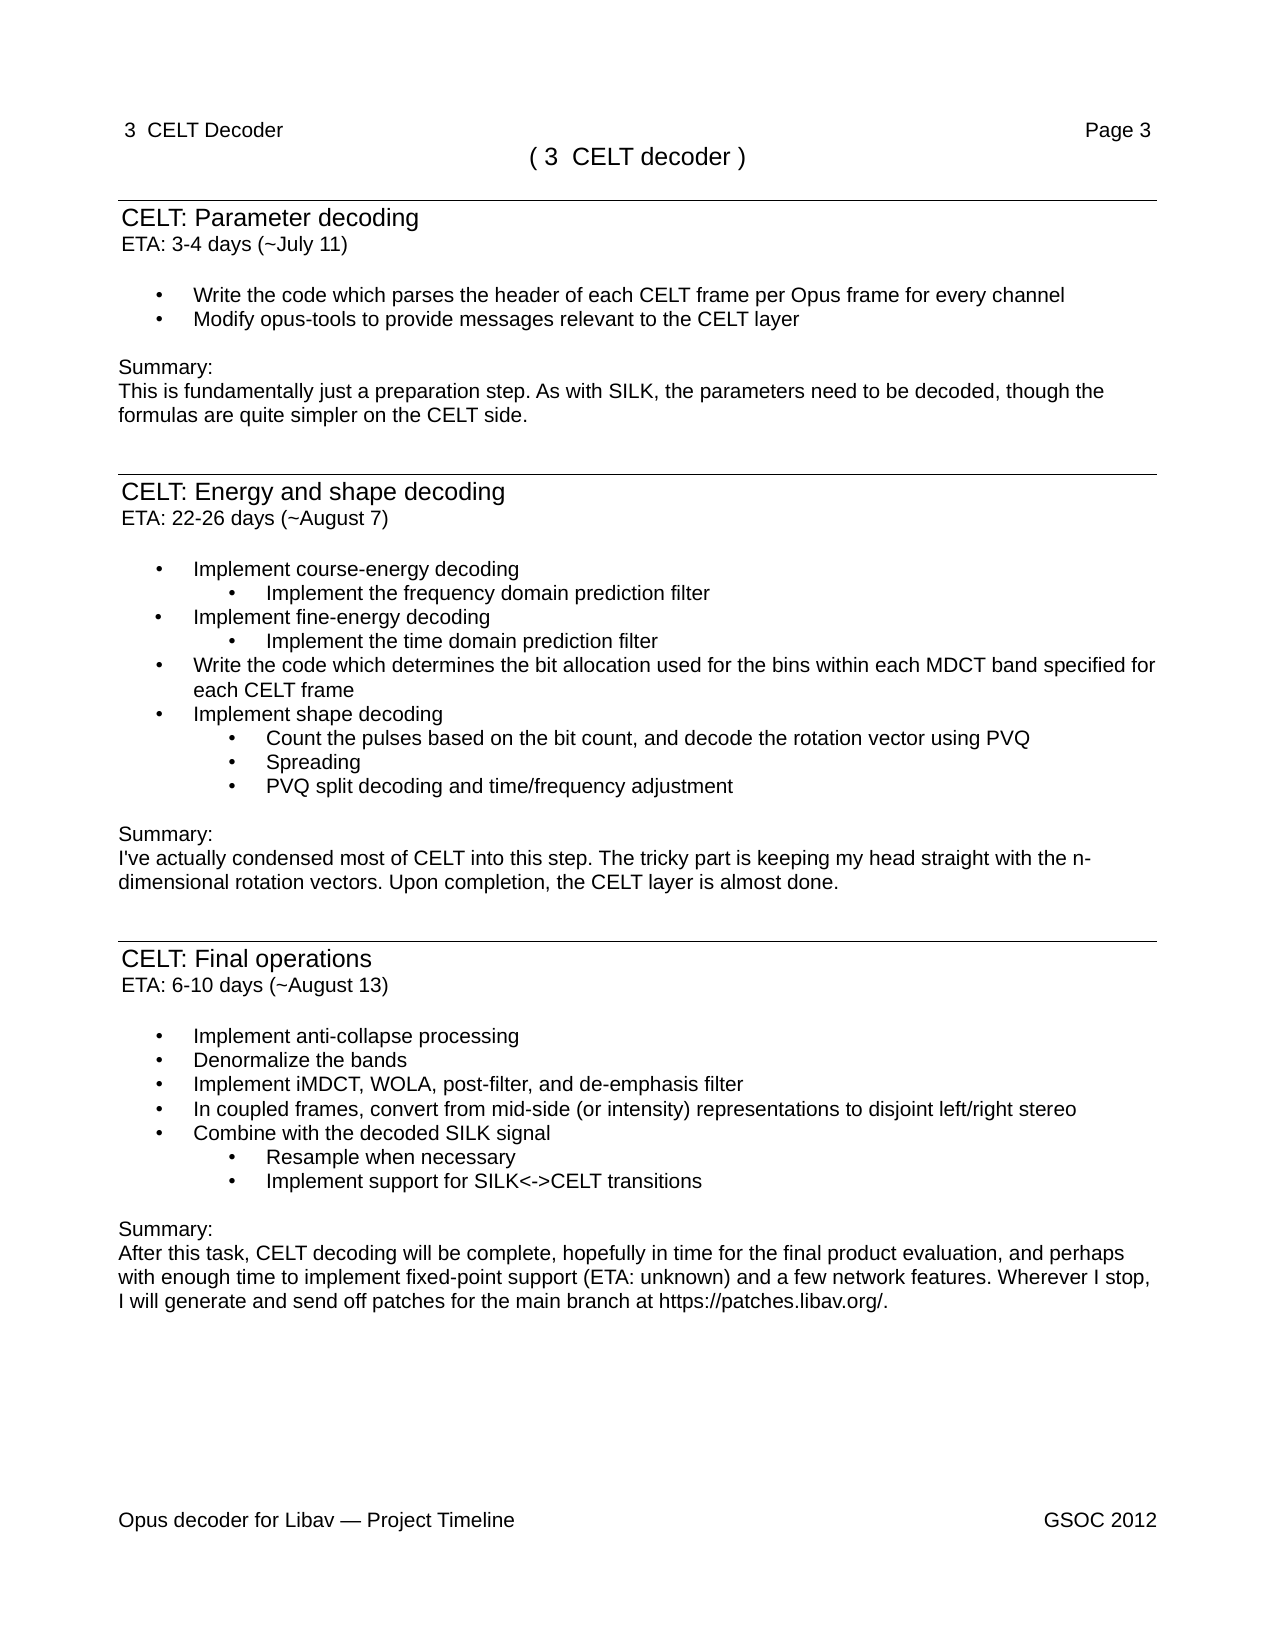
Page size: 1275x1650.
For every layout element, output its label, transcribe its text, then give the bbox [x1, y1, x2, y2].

text Summary: [118, 354, 1157, 378]
text ETA: 3-4 days (~July 11) [118, 228, 1157, 255]
text CELT: Parameter decoding [118, 201, 1157, 228]
table_header 3 CELT Decoder [118, 118, 637, 142]
table_header Page 3 [637, 118, 1157, 142]
text ETA: 22-26 days (~August 7) [118, 503, 1157, 530]
text ( 3 CELT decoder ) [118, 142, 1157, 171]
list Implement shape decoding [156, 701, 1157, 725]
text CELT: Energy and shape decoding [118, 475, 1157, 503]
list Implement course-energy decoding [156, 557, 1157, 581]
list Denormalize the bands [156, 1048, 1157, 1072]
list Write the code which determines the bit allocation used for the bins within each MDCT band specified for each CELT frame [156, 653, 1157, 701]
list Implement the frequency domain prediction filter [228, 581, 1157, 605]
list Count the pulses based on the bit count, and decode the rotation vector using PVQ [228, 725, 1157, 749]
list Modify opus-tools to provide messages relevant to the CELT layer [156, 306, 1157, 331]
text ETA: 6-10 days (~August 13) [118, 970, 1157, 997]
list Implement iMDCT, WOLA, post-filter, and de-emphasis filter [156, 1072, 1157, 1096]
list Implement anti-collapse processing [156, 1024, 1157, 1048]
text Summary: [118, 822, 1157, 846]
list Spreading [228, 749, 1157, 773]
list Combine with the decoded SILK signal [156, 1120, 1157, 1144]
list Write the code which parses the header of each CELT frame per Opus frame for every channel [156, 282, 1157, 306]
text This is fundamentally just a preparation step. As with SILK, the parameters need to be decoded, though the formulas are quite simpler on the CELT side. [118, 378, 1157, 426]
list Resample when necessary [228, 1144, 1157, 1168]
list Implement fine-energy decoding [154, 605, 1157, 629]
text Summary: [118, 1217, 1157, 1241]
list In coupled frames, convert from mid-side (or intensity) representations to disjoint left/right stereo [156, 1096, 1157, 1120]
list Implement the time domain prediction filter [228, 629, 1157, 653]
list Implement support for SILK<->CELT transitions [228, 1168, 1157, 1193]
list PVQ split decoding and time/frequency adjustment [228, 773, 1157, 798]
text After this task, CELT decoding will be complete, hopefully in time for the final product evaluation, and perhaps with enough time to implement fixed-point support (ETA: unknown) and a few network features. Wherever I stop, I will generate and send off patches for the main branch at https://patches.libav.org/. [118, 1241, 1157, 1312]
text I've actually condensed most of CELT into this step. The tricky part is keeping my head straight with the n-dimensional rotation vectors. Upon completion, the CELT layer is almost done. [118, 846, 1157, 893]
text CELT: Final operations [118, 942, 1157, 970]
